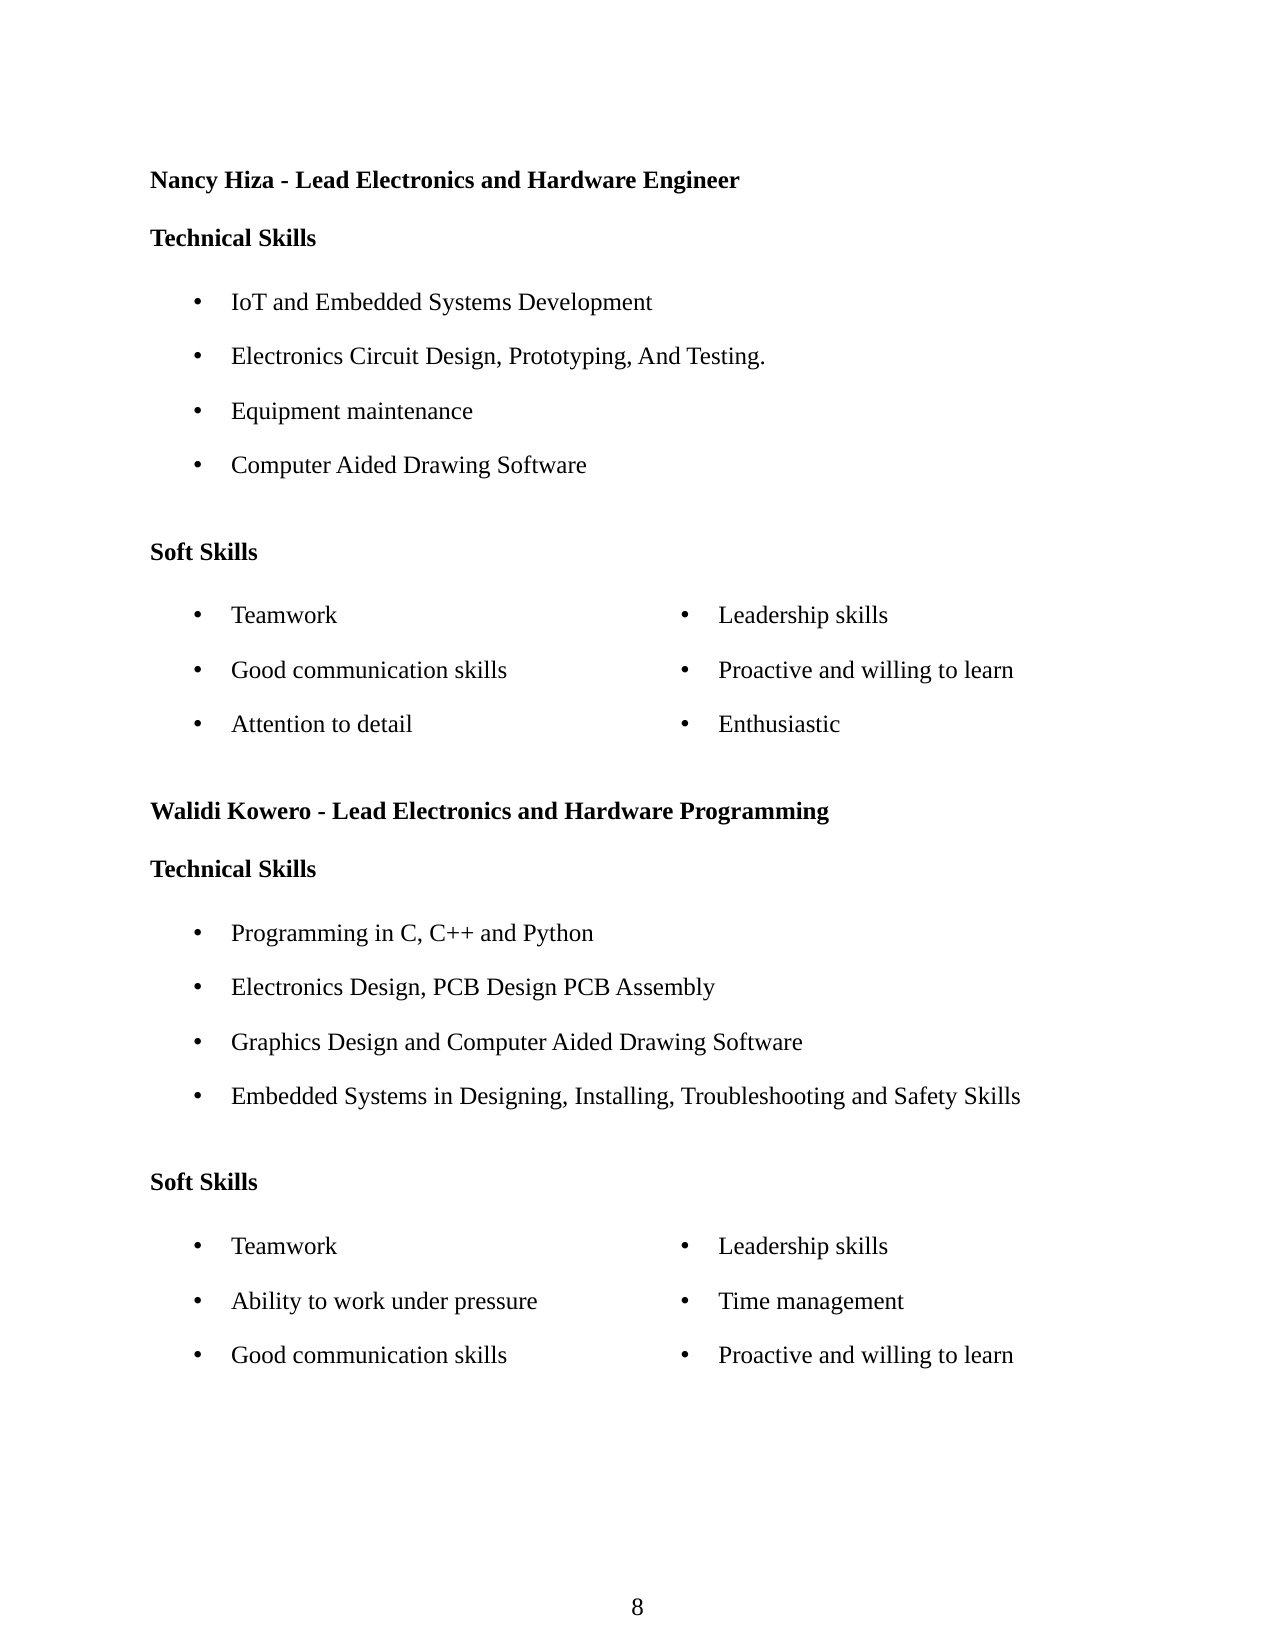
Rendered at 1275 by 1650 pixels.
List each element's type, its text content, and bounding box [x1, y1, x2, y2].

table_header Leadership skills [638, 1226, 1125, 1280]
table_cell Attention to detail [150, 704, 637, 758]
text Technical Skills [150, 854, 1125, 883]
table_cell Ability to work under pressure [150, 1280, 637, 1334]
table_header Teamwork [150, 595, 637, 649]
table_cell Computer Aided Drawing Software [150, 445, 1125, 499]
table_cell Enthusiastic [638, 704, 1125, 758]
text Nancy Hiza - Lead Electronics and Hardware Engineer [150, 165, 1125, 194]
table_cell Embedded Systems in Designing, Installing, Troubleshooting and Safety Skills [150, 1075, 1125, 1130]
table_header Programming in C, C++ and Python [150, 912, 1125, 966]
text Walidi Kowero - Lead Electronics and Hardware Programming [150, 796, 1125, 824]
table_cell Time management [638, 1280, 1125, 1334]
table_cell Electronics Design, PCB Design PCB Assembly [150, 966, 1125, 1021]
table_header Teamwork [150, 1226, 637, 1280]
table_cell Good communication skills [150, 649, 637, 704]
table_cell Graphics Design and Computer Aided Drawing Software [150, 1021, 1125, 1075]
table_cell Good communication skills [150, 1335, 637, 1389]
table_header Leadership skills [638, 595, 1125, 649]
table_header IoT and Embedded Systems Development [150, 281, 1125, 336]
table_cell Electronics Circuit Design, Prototyping, And Testing. [150, 336, 1125, 390]
text Soft Skills [150, 537, 1125, 565]
table_cell Equipment maintenance [150, 390, 1125, 445]
table_cell Proactive and willing to learn [638, 649, 1125, 704]
text Technical Skills [150, 223, 1125, 252]
text Soft Skills [150, 1167, 1125, 1196]
table_cell Proactive and willing to learn [638, 1335, 1125, 1389]
